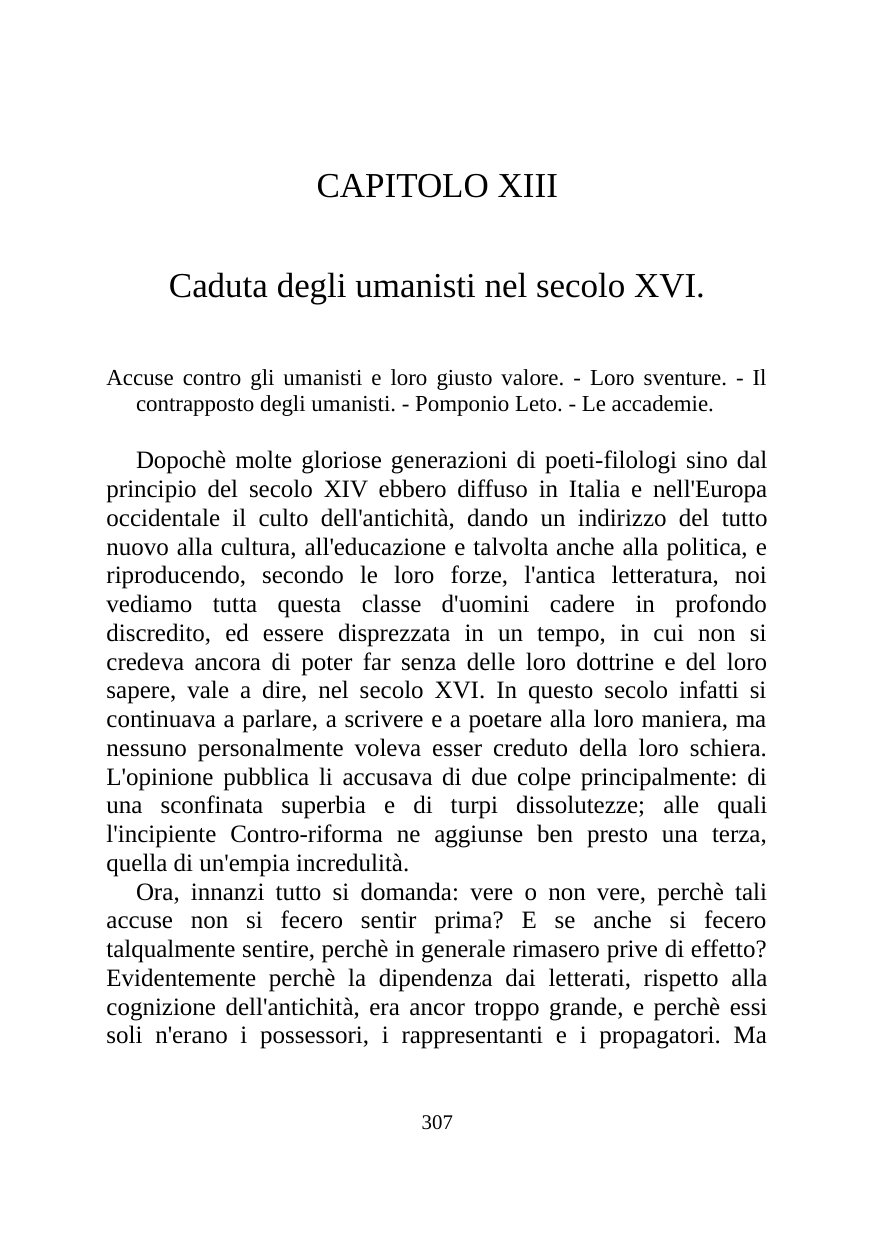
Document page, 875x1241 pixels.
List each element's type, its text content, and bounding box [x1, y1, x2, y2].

text Ora, innanzi tutto si domanda: vere o non vere, perchè tali accuse non si fecero sentir prima? E se anche si fecero talqualmente sentire, perchè in generale rimasero prive di effetto? Evidentemente perchè la dipendenza dai letterati, rispetto alla cognizione dell'antichità, era ancor troppo grande, e perchè essi soli n'erano i possessori, i rappresentanti e i propagatori. Ma [106, 877, 768, 1049]
subtitle CAPITOLO XIII [106, 165, 768, 206]
text Accuse contro gli umanisti e loro giusto valore. - Loro sventure. - Il contrapposto degli umanisti. - Pomponio Leto. - Le accademie. [106, 364, 768, 417]
text Dopochè molte gloriose generazioni di poeti-filologi sino dal principio del secolo XIV ebbero diffuso in Italia e nell'Europa occidentale il culto dell'antichità, dando un indirizzo del tutto nuovo alla cultura, all'educazione e talvolta anche alla politica, e riproducendo, secondo le loro forze, l'antica letteratura, noi vediamo tutta questa classe d'uomini cadere in profondo discredito, ed essere disprezzata in un tempo, in cui non si credeva ancora di poter far senza delle loro dottrine e del loro sapere, vale a dire, nel secolo XVI. In questo secolo infatti si continuava a parlare, a scrivere e a poetare alla loro maniera, ma nessuno personalmente voleva esser creduto della loro schiera. L'opinione pubblica li accusava di due colpe principalmente: di una sconfinata superbia e di turpi dissolutezze; alle quali l'incipiente Contro-riforma ne aggiunse ben presto una terza, quella di un'empia incredulità. [106, 445, 768, 877]
subtitle Caduta degli umanisti nel secolo XVI. [106, 264, 768, 305]
